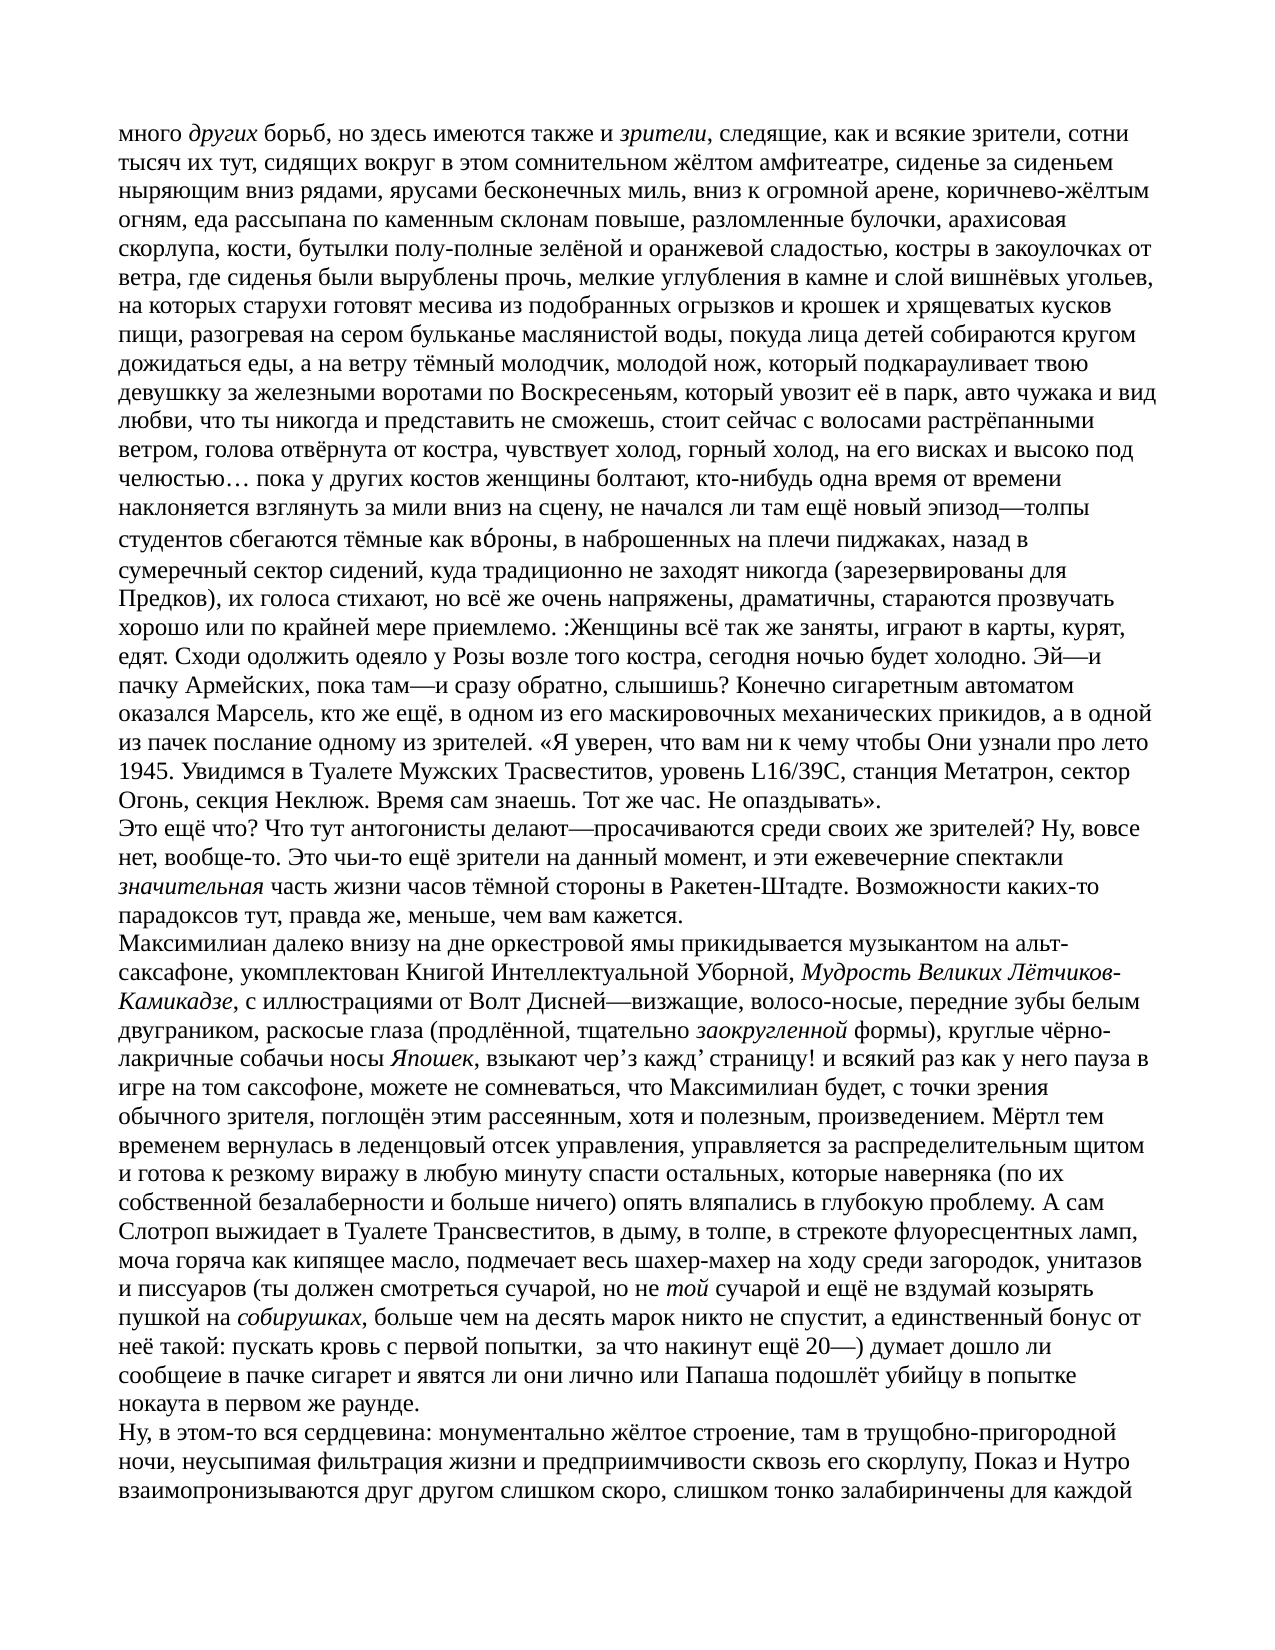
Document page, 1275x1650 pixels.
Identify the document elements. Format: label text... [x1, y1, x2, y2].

text Максимилиан далеко внизу на дне оркестровой ямы прикидывается музыкантом на альт-саксафоне, укомплектован Книгой Интеллектуальной Уборной, Мудрость Великих Лётчиков-Камикадзе, с иллюстрациями от Волт Дисней—визжащие, волосо-носые, передние зубы белым двуграником, раскосые глаза (продлённой, тщательно заокругленной формы), круглые чёрно-лакричные собачьи носы Япошек, взыкают чер’з кажд’ страницу! и всякий раз как у него пауза в игре на том саксофоне, можете не сомневаться, что Максимилиан будет, с точки зрения обычного зрителя, поглощён этим рассеянным, хотя и полезным, произведением. Мёртл тем временем вернулась в леденцовый отсек управления, управляется за распределительным щитом и готова к резкому виражу в любую минуту спасти остальных, которые наверняка (по их собственной безалаберности и больше ничего) опять вляпались в глубокую проблему. А сам Слотроп выжидает в Туалете Трансвеститов, в дыму, в толпе, в стрекоте флуоресцентных ламп, моча горяча как кипящее масло, подмечает весь шахер-махер на ходу среди загородок, унитазов и писсуаров (ты должен смотреться сучарой, но не той сучарой и ещё не вздумай козырять пушкой на собирушках, больше чем на десять марок никто не спустит, а единственный бонус от неё такой: пускать кровь с первой попытки, за что накинут ещё 20—) думает дошло ли сообщеие в пачке сигарет и явятся ли они лично или Папаша подошлёт убийцу в попытке нокаута в первом же раунде. [118, 928, 1157, 1417]
text много других борьб, но здесь имеются также и зрители, следящие, как и всякие зрители, сотни тысяч их тут, сидящих вокруг в этом сомнительном жёлтом амфитеатре, сиденье за сиденьем ныряющим вниз рядами, ярусами бесконечных миль, вниз к огромной арене, коричнево-жёлтым огням, еда рассыпана по каменным склонам повыше, разломленные булочки, арахисовая скорлупа, кости, бутылки полу-полные зелёной и оранжевой сладостью, костры в закоулочках от ветра, где сиденья были вырублены прочь, мелкие углубления в камне и слой вишнёвых угольев, на которых старухи готовят месива из подобранных огрызков и крошек и хрящеватых кусков пищи, разогревая на сером бульканье маслянистой воды, покуда лица детей собираются кругом дожидаться еды, а на ветру тёмный молодчик, молодой нож, который подкарауливает твою девушкку за железными воротами по Воскресеньям, который увозит её в парк, авто чужака и вид любви, что ты никогда и представить не сможешь, стоит сейчас с волосами растрёпанными ветром, голова отвёрнута от костра, чувствует холод, горный холод, на его висках и высоко под челюстью… пока у других костов женщины болтают, кто-нибудь одна время от времени наклоняется взглянуть за мили вниз на сцену, не начался ли там ещё новый эпизод—толпы студентов сбегаются тёмные как во́роны, в наброшенных на плечи пиджаках, назад в сумеречный сектор сидений, куда традиционно не заходят никогда (зарезервированы для Предков), их голоса стихают, но всё же очень напряжены, драматичны, стараются прозвучать хорошо или по крайней мере приемлемо. :Женщины всё так же заняты, играют в карты, курят, едят. Сходи одолжить одеяло у Розы возле того костра, сегодня ночью будет холодно. Эй—и пачку Армейских, пока там—и сразу обратно, слышишь? Конечно сигаретным автоматом оказался Марсель, кто же ещё, в одном из его маскировочных механических прикидов, а в одной из пачек послание одному из зрителей. «Я уверен, что вам ни к чему чтобы Они узнали про лето 1945. Увидимся в Туалете Мужских Трасвеститов, уровень L16/39C, станция Метатрон, сектор Огонь, секция Неклюж. Время сам знаешь. Тот же час. Не опаздывать». [118, 118, 1157, 813]
text Ну, в этом-то вся сердцевина: монументально жёлтое строение, там в трущобно-пригородной ночи, неусыпимая фильтрация жизни и предприимчивости сквозь его скорлупу, Показ и Нутро взаимопронизываются друг другом слишком скоро, слишком тонко залабиринчены для каждой [118, 1417, 1157, 1503]
text Это ещё что? Что тут антогонисты делают—просачиваются среди своих же зрителей? Ну, вовсе нет, вообще-то. Это чьи-то ещё зрители на данный момент, и эти ежевечерние спектакли значительная часть жизни часов тёмной стороны в Ракетен-Штадте. Возможности каких-то парадоксов тут, правда же, меньше, чем вам кажется. [118, 813, 1157, 928]
